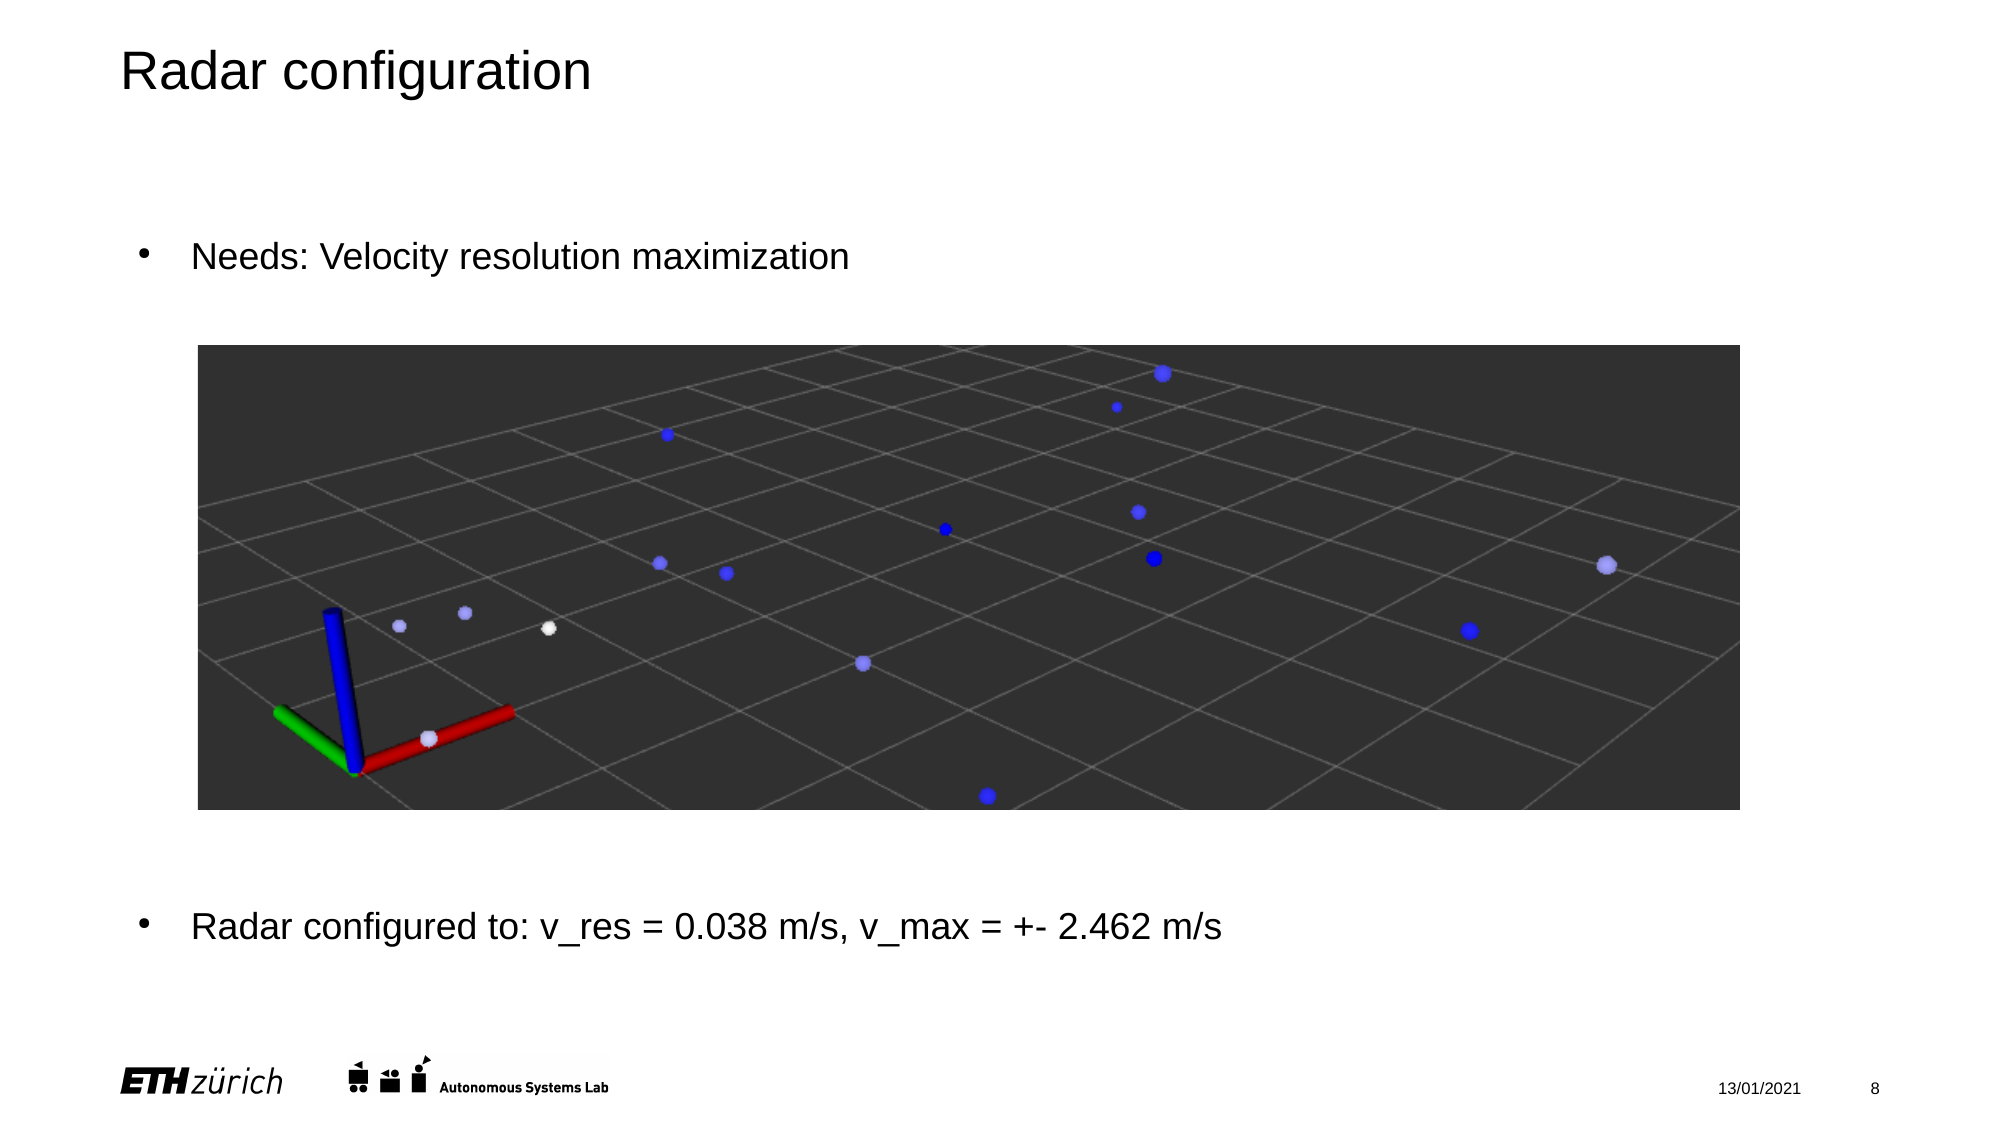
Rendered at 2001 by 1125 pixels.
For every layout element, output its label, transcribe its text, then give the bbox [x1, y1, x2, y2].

slide_number 13/01/2021 [1718, 1069, 1819, 1106]
list Needs: Velocity resolution maximization Radar configured to: v_res = 0.038 m/s, v_max = +- 2.462 m/s [120, 231, 1880, 1000]
slide_number [1827, 1069, 1880, 1106]
title Radar configuration [120, 42, 1880, 191]
picture [197, 345, 1741, 810]
picture [120, 1067, 282, 1094]
